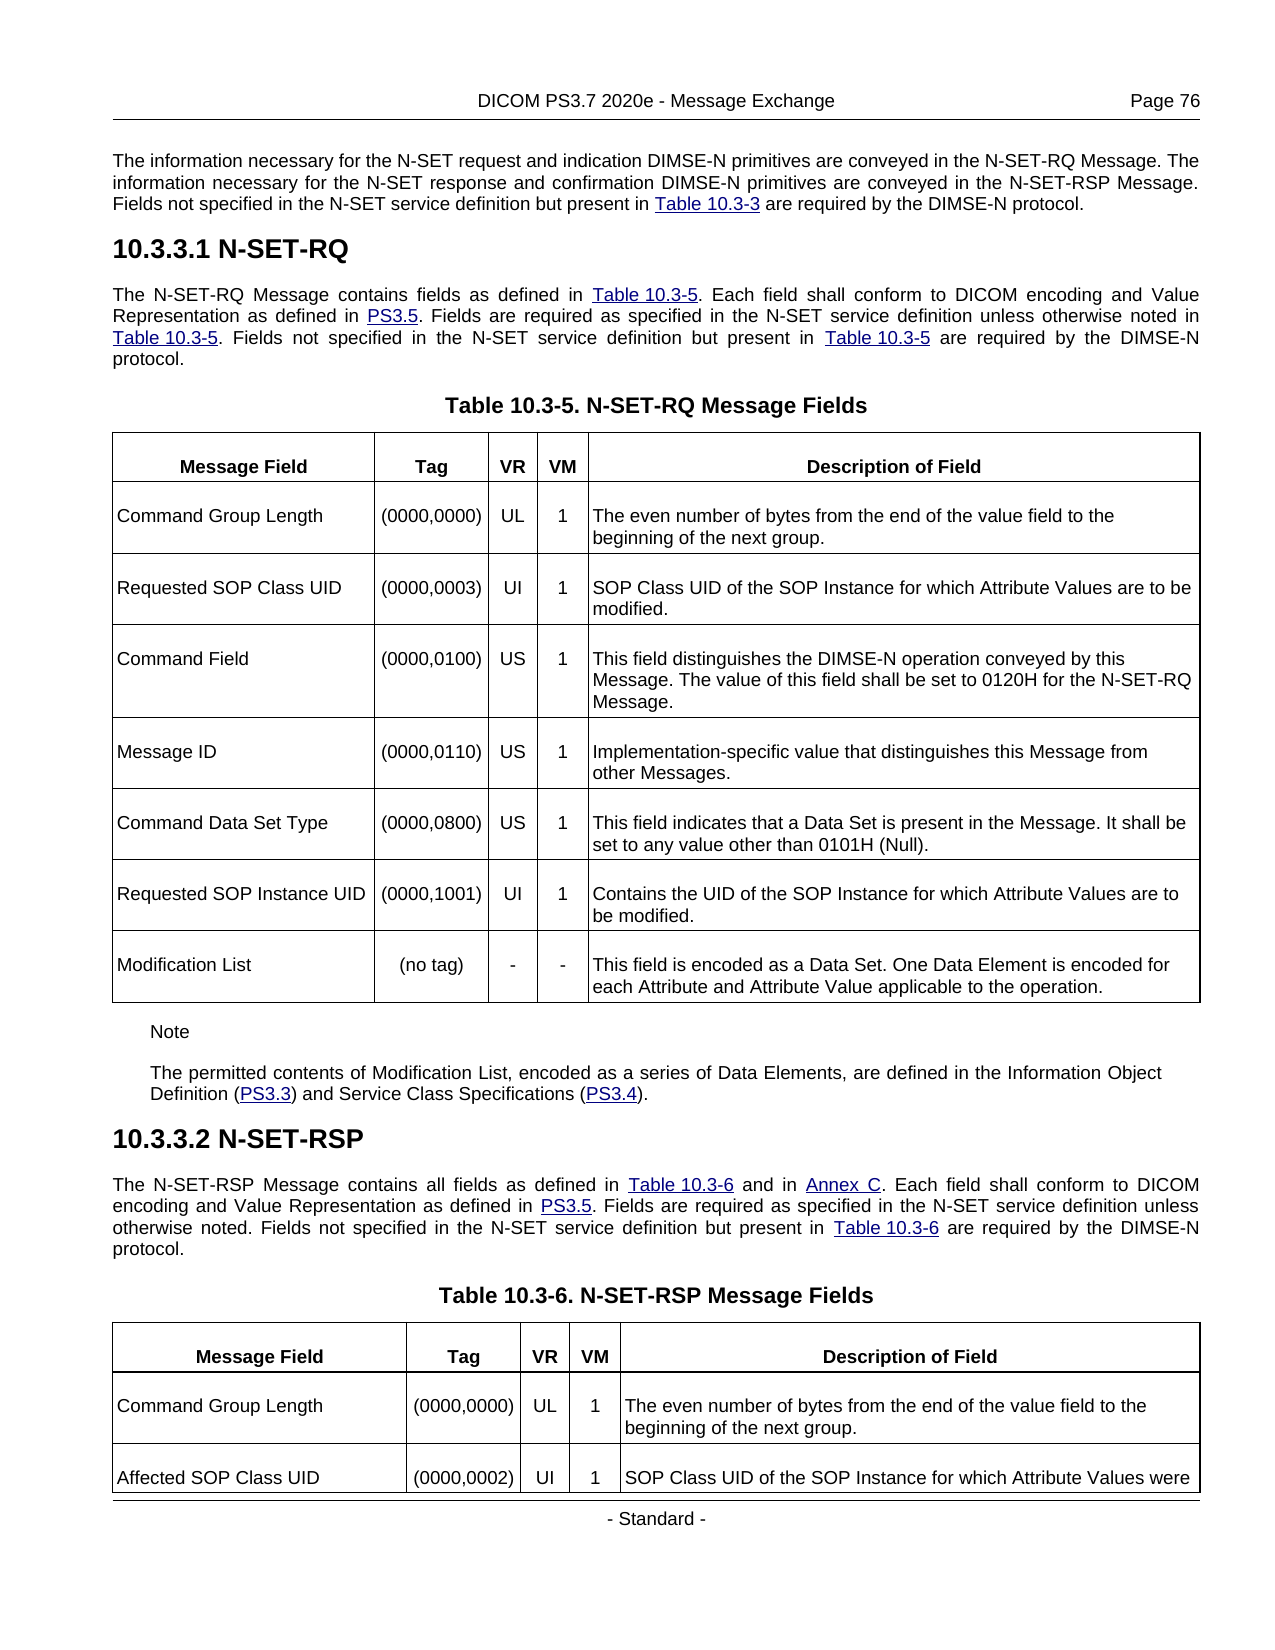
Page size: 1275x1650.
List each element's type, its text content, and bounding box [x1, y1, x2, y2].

text The information necessary for the N-SET request and indication DIMSE-N primitives are conveyed in the N-SET-RQ Message. The information necessary for the N-SET response and confirmation DIMSE-N primitives are conveyed in the N-SET-RSP Message. Fields not specified in the N-SET service definition but present in Table 10.3-3 are required by the DIMSE-N protocol. [112, 150, 1200, 215]
table_cell UI [489, 554, 537, 624]
table_cell US [489, 789, 537, 859]
table_cell 1 [538, 625, 588, 717]
table_cell Message ID [113, 718, 374, 788]
table_cell UI [521, 1444, 569, 1492]
table_header VR [521, 1323, 569, 1371]
table_cell (0000,0110) [375, 718, 488, 788]
table_cell Command Data Set Type [113, 789, 374, 859]
text The N-SET-RQ Message contains fields as defined in Table 10.3-5. Each field shall conform to DICOM encoding and Value Representation as defined in PS3.5. Fields are required as specified in the N-SET service definition unless otherwise noted in Table 10.3-5. Fields not specified in the N-SET service definition but present in Table 10.3-5 are required by the DIMSE-N protocol. [112, 283, 1200, 370]
text Table 10.3-6. N-SET-RSP Message Fields [112, 1282, 1200, 1308]
table_cell (0000,0800) [375, 789, 488, 859]
table_header Message Field [113, 433, 374, 481]
table_cell 1 [538, 860, 588, 930]
table_cell 1 [538, 482, 588, 552]
table_header Tag [407, 1323, 520, 1371]
table_cell (0000,0100) [375, 625, 488, 717]
table_cell (0000,1001) [375, 860, 488, 930]
text The N-SET-RSP Message contains all fields as defined in Table 10.3-6 and in Annex C. Each field shall conform to DICOM encoding and Value Representation as defined in PS3.5. Fields are required as specified in the N-SET service definition unless otherwise noted. Fields not specified in the N-SET service definition but present in Table 10.3-6 are required by the DIMSE-N protocol. [112, 1173, 1200, 1260]
table_cell This field is encoded as a Data Set. One Data Element is encoded for each Attribute and Attribute Value applicable to the operation. [589, 931, 1199, 1002]
table_cell The even number of bytes from the end of the value field to the beginning of the next group. [621, 1373, 1199, 1443]
table_cell US [489, 625, 537, 717]
text Note [150, 1021, 1162, 1043]
table_cell 1 [538, 718, 588, 788]
table_cell (0000,0002) [407, 1444, 520, 1492]
table_header VM [538, 433, 588, 481]
table_cell 1 [538, 789, 588, 859]
table_cell 1 [570, 1444, 620, 1492]
table_cell Modification List [113, 931, 374, 1002]
table_cell (0000,0003) [375, 554, 488, 624]
table_cell The even number of bytes from the end of the value field to the beginning of the next group. [589, 482, 1199, 552]
table_header VR [489, 433, 537, 481]
table_header Description of Field [621, 1323, 1199, 1371]
text Table 10.3-5. N-SET-RQ Message Fields [112, 392, 1200, 418]
table_cell UL [489, 482, 537, 552]
table_cell Contains the UID of the SOP Instance for which Attribute Values are to be modified. [589, 860, 1199, 930]
table_cell (0000,0000) [375, 482, 488, 552]
table_cell Command Group Length [113, 1373, 406, 1443]
table_cell This field indicates that a Data Set is present in the Message. It shall be set to any value other than 0101H (Null). [589, 789, 1199, 859]
table_cell Requested SOP Instance UID [113, 860, 374, 930]
table_cell This field distinguishes the DIMSE-N operation conveyed by this Message. The value of this field shall be set to 0120H for the N-SET-RQ Message. [589, 625, 1199, 717]
table_cell (0000,0000) [407, 1373, 520, 1443]
table_cell - [489, 931, 537, 1002]
table_cell 1 [538, 554, 588, 624]
table_header Message Field [113, 1323, 406, 1371]
table_cell Command Group Length [113, 482, 374, 552]
table_cell US [489, 718, 537, 788]
table_cell UL [521, 1373, 569, 1443]
table_cell SOP Class UID of the SOP Instance for which Attribute Values were [621, 1444, 1199, 1492]
table_cell SOP Class UID of the SOP Instance for which Attribute Values are to be modified. [589, 554, 1199, 624]
table_cell Requested SOP Class UID [113, 554, 374, 624]
table_cell - [538, 931, 588, 1002]
table_cell Affected SOP Class UID [113, 1444, 406, 1492]
text The permitted contents of Modification List, encoded as a series of Data Elements, are defined in the Information Object Definition (PS3.3) and Service Class Specifications (PS3.4). [150, 1062, 1162, 1105]
table_cell UI [489, 860, 537, 930]
table_cell 1 [570, 1373, 620, 1443]
table_header VM [570, 1323, 620, 1371]
table_header Tag [375, 433, 488, 481]
table_header Description of Field [589, 433, 1199, 481]
table_cell Implementation-specific value that distinguishes this Message from other Messages. [589, 718, 1199, 788]
text 10.3.3.2 N-SET-RSP [112, 1123, 1200, 1155]
table_cell Command Field [113, 625, 374, 717]
text 10.3.3.1 N-SET-RQ [112, 233, 1200, 265]
table_cell (no tag) [375, 931, 488, 1002]
